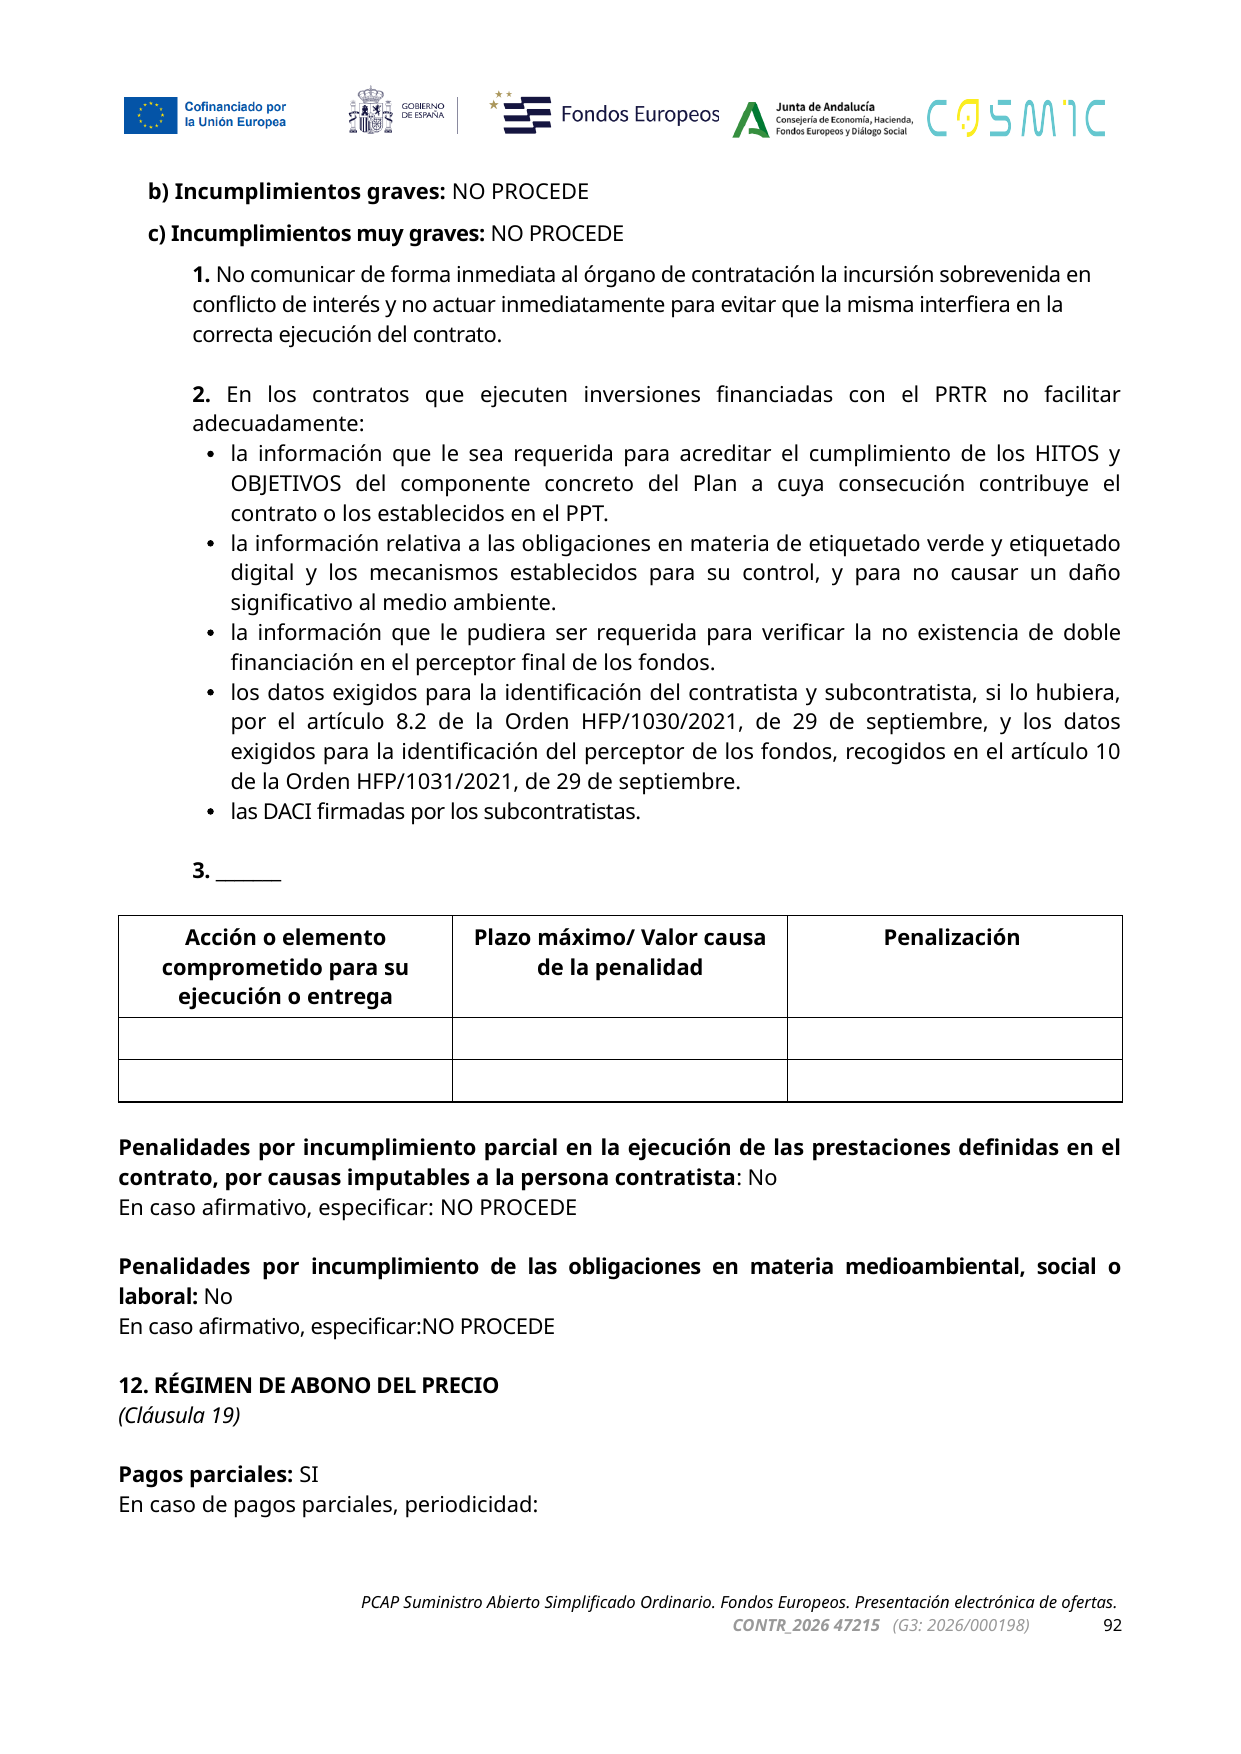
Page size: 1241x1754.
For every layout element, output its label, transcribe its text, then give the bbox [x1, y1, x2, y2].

text Penalidades por incumplimiento de las obligaciones en materia medioambiental, social o laboral: No [118, 1251, 1122, 1311]
table_header Acción o elemento comprometido para su ejecución o entrega [119, 916, 452, 1017]
list la información relativa a las obligaciones en materia de etiquetado verde y etiquetado digital y los mecanismos establecidos para su control, y para no causar un daño significativo al medio ambiente. [207, 528, 1122, 617]
list los datos exigidos para la identificación del contratista y subcontratista, si lo hubiera, por el artículo 8.2 de la Orden HFP/1030/2021, de 29 de septiembre, y los datos exigidos para la identificación del perceptor de los fondos, recogidos en el artículo 10 de la Orden HFP/1031/2021, de 29 de septiembre. [207, 677, 1122, 796]
text Penalidades por incumplimiento parcial en la ejecución de las prestaciones definidas en el contrato, por causas imputables a la persona contratista: No [118, 1132, 1122, 1192]
list la información que le pudiera ser requerida para verificar la no existencia de doble financiación en el perceptor final de los fondos. [207, 617, 1122, 677]
table_cell [119, 1018, 452, 1059]
text En caso de pagos parciales, periodicidad: [118, 1489, 1122, 1518]
table_cell [453, 1060, 787, 1101]
table_header Plazo máximo/ Valor causa de la penalidad [453, 916, 787, 1017]
text 12. RÉGIMEN DE ABONO DEL PRECIO [118, 1371, 1122, 1400]
table_header Penalización [788, 916, 1122, 1017]
picture [927, 99, 1105, 137]
picture [104, 69, 918, 142]
text c) Incumplimientos muy graves: NO PROCEDE [148, 218, 1122, 248]
list la información que le sea requerida para acreditar el cumplimiento de los HITOS y OBJETIVOS del componente concreto del Plan a cuya consecución contribuye el contrato o los establecidos en el PPT. [207, 438, 1122, 528]
table_cell [788, 1018, 1122, 1059]
text En caso afirmativo, especificar: NO PROCEDE [118, 1192, 1122, 1222]
table_cell [453, 1018, 787, 1059]
table_cell [119, 1060, 452, 1101]
text 3. _______ [192, 855, 1122, 885]
table_cell [788, 1060, 1122, 1101]
text 2. En los contratos que ejecuten inversiones financiadas con el PRTR no facilitar adecuadamente: [192, 379, 1122, 438]
text En caso afirmativo, especificar:NO PROCEDE [118, 1311, 1122, 1341]
text b) Incumplimientos graves: NO PROCEDE [148, 176, 1122, 206]
list las DACI firmadas por los subcontratistas. [207, 796, 1122, 826]
text (Cláusula 19) [118, 1400, 1122, 1430]
text Pagos parciales: SI [118, 1459, 1122, 1489]
text 1. No comunicar de forma inmediata al órgano de contratación la incursión sobrevenida en conflicto de interés y no actuar inmediatamente para evitar que la misma interfiera en la correcta ejecución del contrato. [192, 259, 1122, 349]
